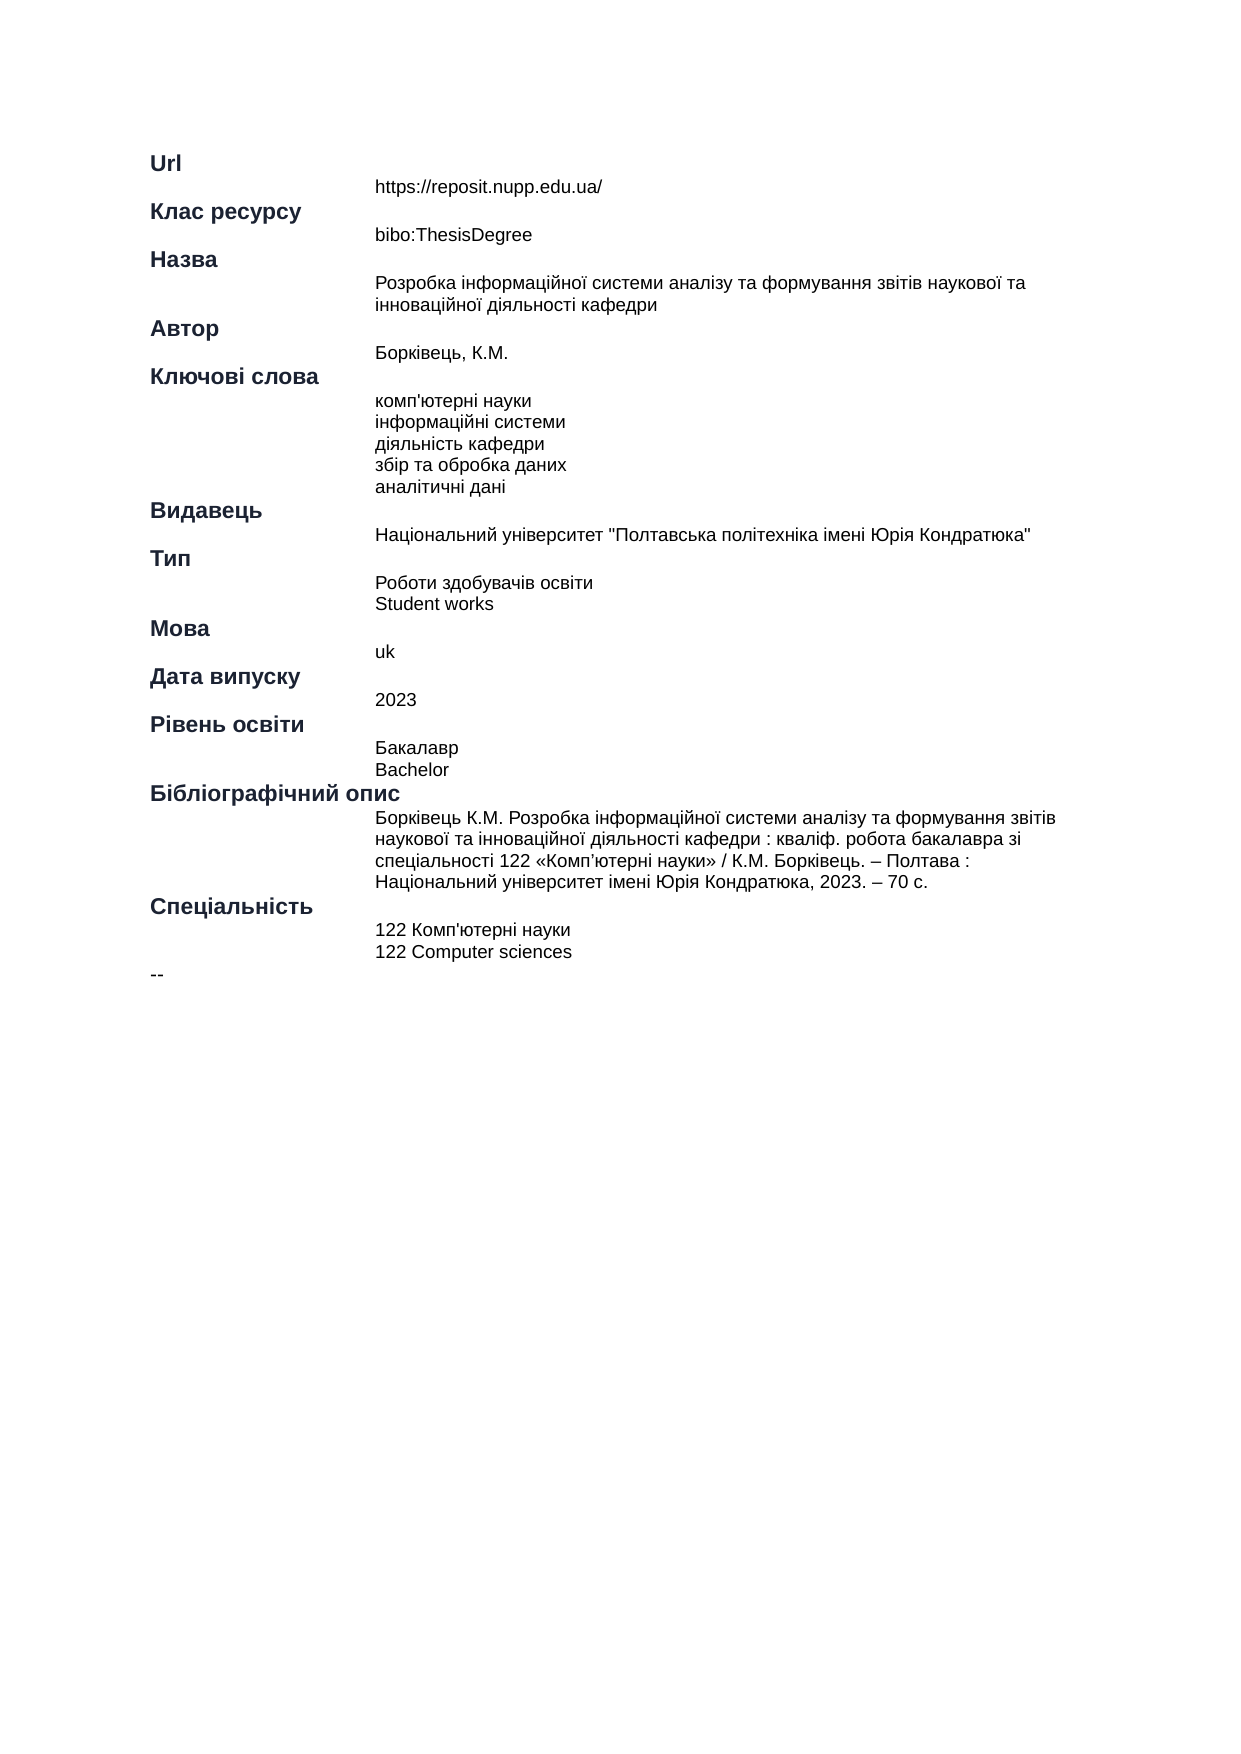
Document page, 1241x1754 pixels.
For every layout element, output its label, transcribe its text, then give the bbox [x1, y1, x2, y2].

text Ключові слова [150, 363, 1090, 389]
text Розробка інформаційної системи аналізу та формування звітів наукової та інноваційної діяльності кафедри [375, 272, 1090, 315]
text аналітичні дані [375, 476, 1090, 497]
text комп'ютерні науки [375, 389, 1090, 411]
text 122 Computer sciences [375, 941, 1090, 962]
text Роботи здобувачів освіти [375, 572, 1090, 593]
text Url [150, 150, 1090, 176]
text 2023 [375, 689, 1090, 711]
text Борківець К.М. Розробка інформаційної системи аналізу та формування звітів наукової та інноваційної діяльності кафедри : кваліф. робота бакалавра зі спеціальності 122 «Комп’ютерні науки» / К.М. Борківець. – Полтава : Національний університет імені Юрія Кондратюка, 2023. – 70 с. [375, 806, 1090, 893]
text Student works [375, 593, 1090, 615]
text Національний університет "Полтавська політехніка імені Юрія Кондратюка" [375, 524, 1090, 545]
text Видавець [150, 497, 1090, 524]
text -- [150, 962, 1090, 986]
text Спеціальність [150, 893, 1090, 919]
text Мова [150, 615, 1090, 641]
text діяльність кафедри [375, 433, 1090, 454]
text 122 Комп'ютерні науки [375, 919, 1090, 941]
text Бібліографічний опис [150, 780, 1090, 806]
text інформаційні системи [375, 411, 1090, 433]
text Бакалавр [375, 737, 1090, 758]
text Клас ресурсу [150, 198, 1090, 224]
text Назва [150, 246, 1090, 272]
text Рівень освіти [150, 711, 1090, 737]
text Автор [150, 315, 1090, 342]
text Тип [150, 545, 1090, 572]
text Bachelor [375, 758, 1090, 780]
text bibo:ThesisDegree [375, 224, 1090, 246]
text uk [375, 641, 1090, 663]
text збір та обробка даних [375, 454, 1090, 476]
text https://reposit.nupp.edu.ua/ [375, 176, 1090, 198]
text Борківець, К.М. [375, 342, 1090, 363]
text Дата випуску [150, 663, 1090, 689]
